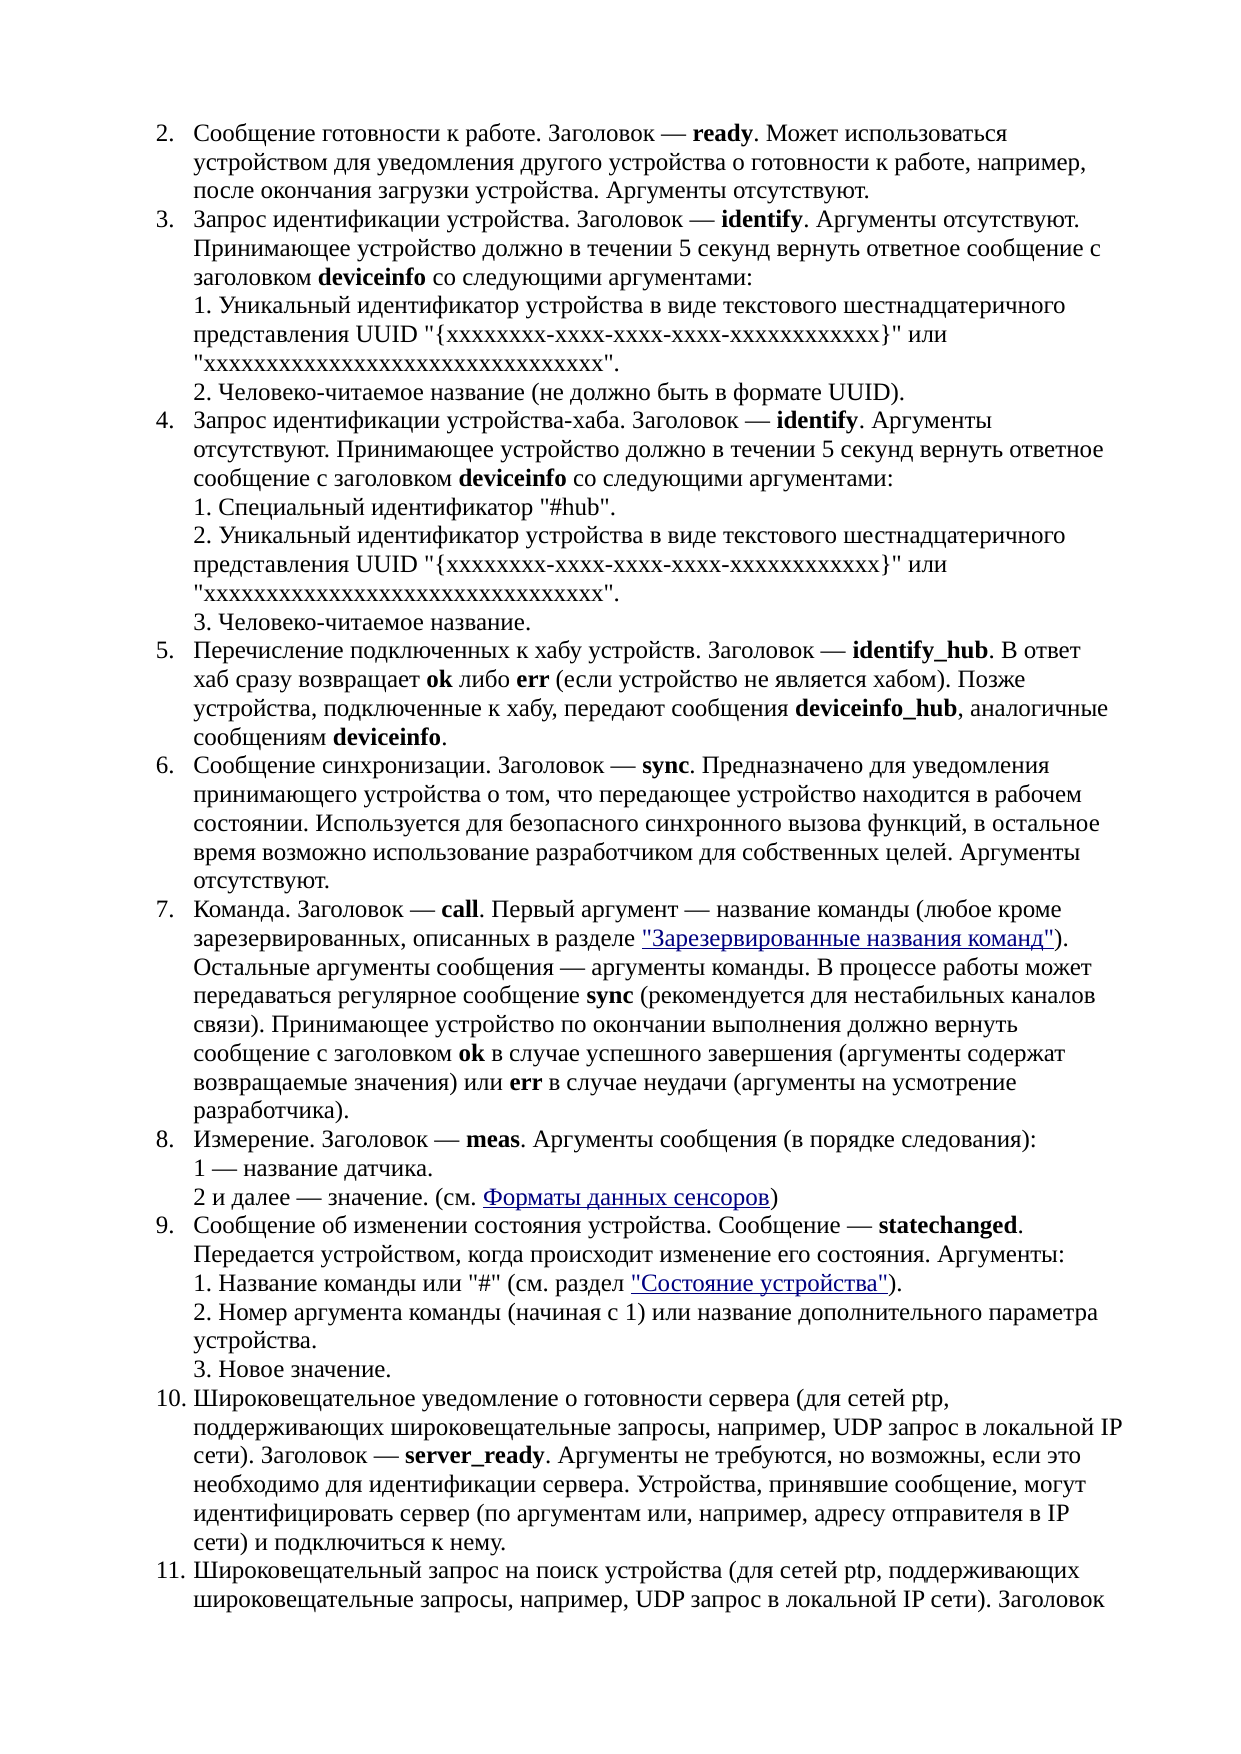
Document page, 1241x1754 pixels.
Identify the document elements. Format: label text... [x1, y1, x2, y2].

list Сообщение готовности к работе. Заголовок — ready. Может использоваться устройством для уведомления другого устройства о готовности к работе, например, после окончания загрузки устройства. Аргументы отсутствуют. [156, 118, 1122, 204]
list Широковещательный запрос на поиск устройства (для сетей ptp, поддерживающих широковещательные запросы, например, UDP запрос в локальной IP сети). Заголовок [156, 1556, 1122, 1613]
list Измерение. Заголовок — meas. Аргументы сообщения (в порядке следования): 1 — название датчика. 2 и далее — значение. (см. Форматы данных сенсоров) [156, 1124, 1122, 1211]
list Перечисление подключенных к хабу устройств. Заголовок — identify_hub. В ответ хаб сразу возвращает ok либо err (если устройство не является хабом). Позже устройства, подключенные к хабу, передают сообщения deviceinfo_hub, аналогичные сообщениям deviceinfo. [156, 636, 1122, 751]
list Сообщение об изменении состояния устройства. Сообщение — statechanged. Передается устройством, когда происходит изменение его состояния. Аргументы: 1. Название команды или "#" (см. раздел "Состояние устройства"). 2. Номер аргумента команды (начиная с 1) или название дополнительного параметра устройства. 3. Новое значение. [156, 1211, 1122, 1383]
list Запрос идентификации устройства-хаба. Заголовок — identify. Аргументы отсутствуют. Принимающее устройство должно в течении 5 секунд вернуть ответное сообщение с заголовком deviceinfo со следующими аргументами: 1. Специальный идентификатор "#hub". 2. Уникальный идентификатор устройства в виде текстового шестнадцатеричного представления UUID "{xxxxxxxx-xxxx-xxxx-xxxx-xxxxxxxxxxxx}" или "xxxxxxxxxxxxxxxxxxxxxxxxxxxxxxxx". 3. Человеко-читаемое название. [156, 406, 1122, 636]
list Запрос идентификации устройства. Заголовок — identify. Аргументы отсутствуют. Принимающее устройство должно в течении 5 секунд вернуть ответное сообщение с заголовком deviceinfo со следующими аргументами: 1. Уникальный идентификатор устройства в виде текстового шестнадцатеричного представления UUID "{xxxxxxxx-xxxx-xxxx-xxxx-xxxxxxxxxxxx}" или "xxxxxxxxxxxxxxxxxxxxxxxxxxxxxxxx". 2. Человеко-читаемое название (не должно быть в формате UUID). [156, 204, 1122, 406]
list Сообщение синхронизации. Заголовок — sync. Предназначено для уведомления принимающего устройства о том, что передающее устройство находится в рабочем состоянии. Используется для безопасного синхронного вызова функций, в остальное время возможно использование разработчиком для собственных целей. Аргументы отсутствуют. [156, 751, 1122, 894]
list Команда. Заголовок — call. Первый аргумент — название команды (любое кроме зарезервированных, описанных в разделе "Зарезервированные названия команд"). Остальные аргументы сообщения — аргументы команды. В процессе работы может передаваться регулярное сообщение sync (рекомендуется для нестабильных каналов связи). Принимающее устройство по окончании выполнения должно вернуть сообщение с заголовком ok в случае успешного завершения (аргументы содержат возвращаемые значения) или err в случае неудачи (аргументы на усмотрение разработчика). [156, 894, 1122, 1124]
list Широковещательное уведомление о готовности сервера (для сетей ptp, поддерживающих широковещательные запросы, например, UDP запрос в локальной IP сети). Заголовок — server_ready. Аргументы не требуются, но возможны, если это необходимо для идентификации сервера. Устройства, принявшие сообщение, могут идентифицировать сервер (по аргументам или, например, адресу отправителя в IP сети) и подключиться к нему. [156, 1383, 1122, 1556]
